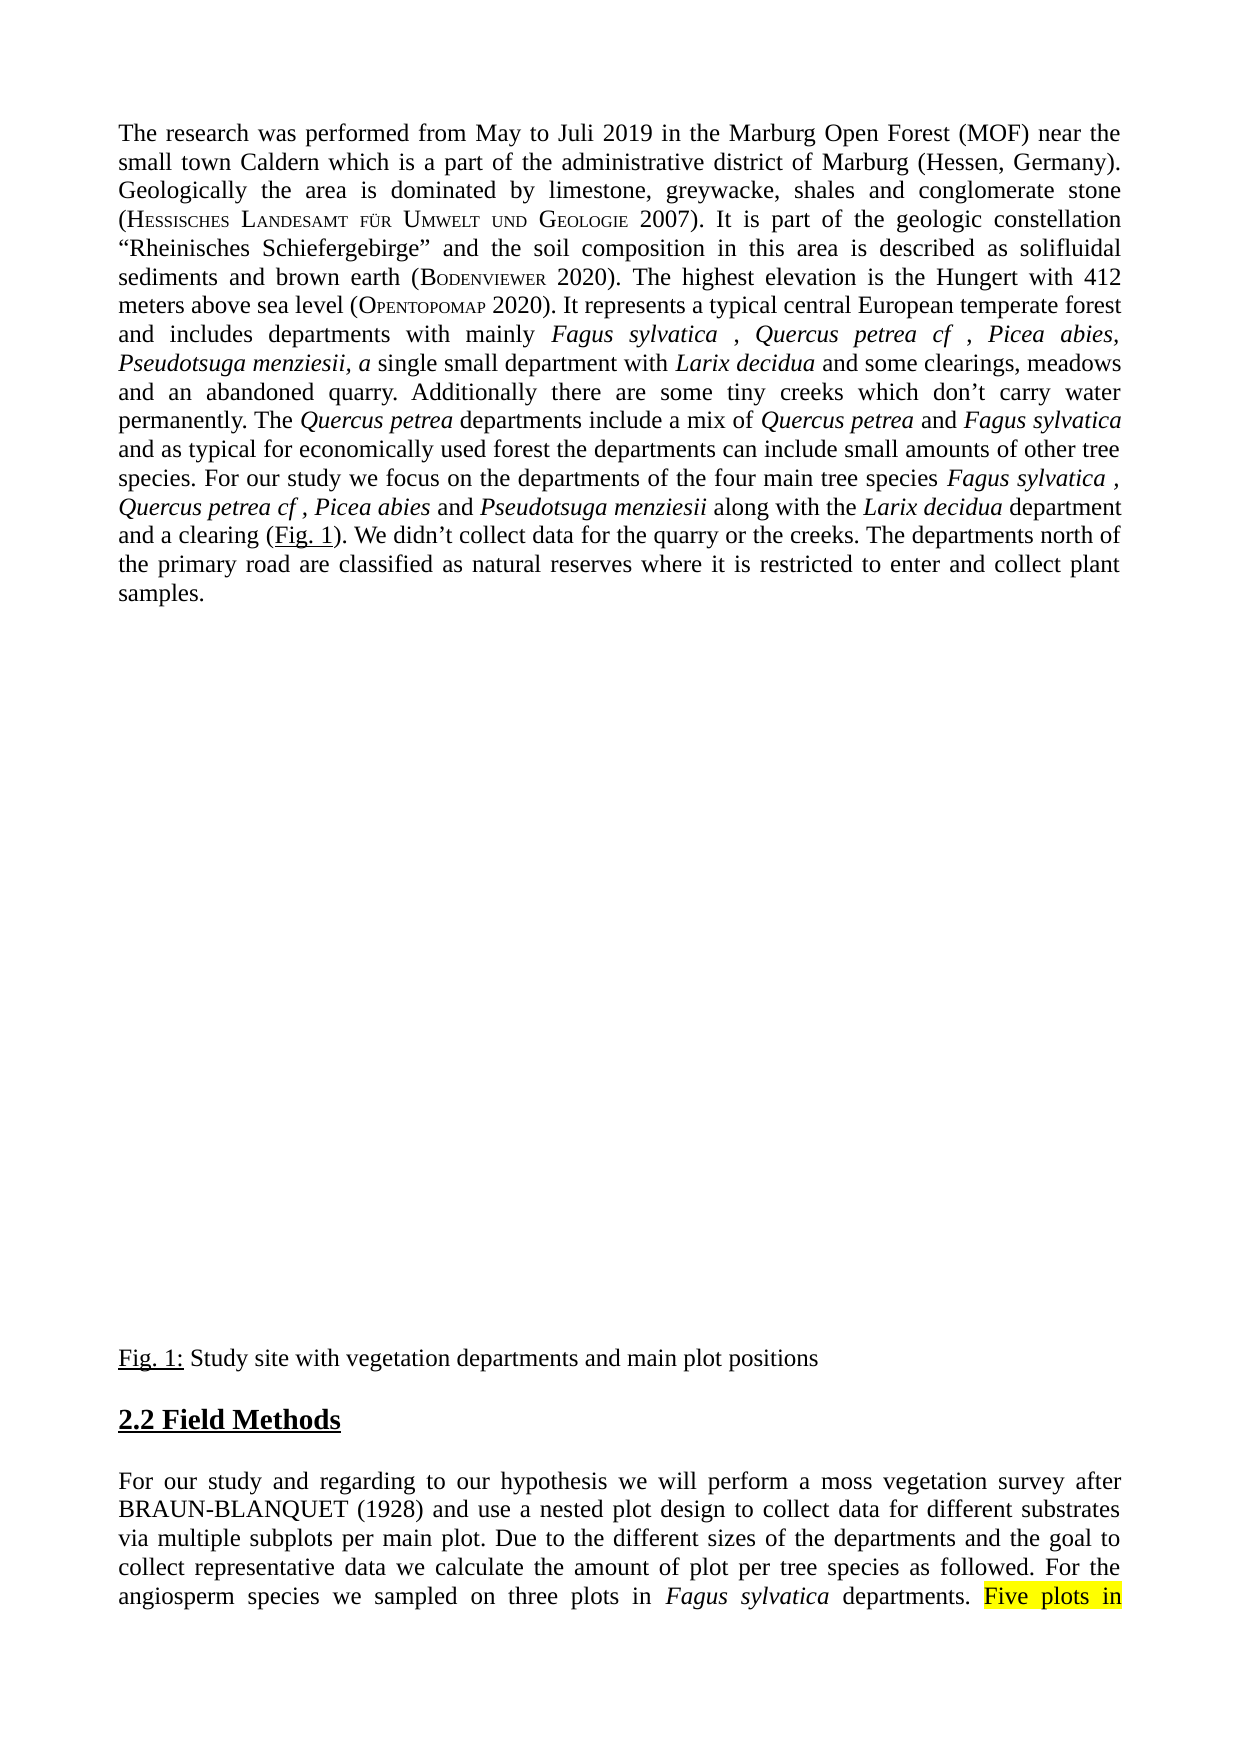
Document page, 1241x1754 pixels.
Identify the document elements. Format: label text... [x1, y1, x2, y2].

text 2.2 Field Methods [118, 1402, 1122, 1436]
text For our study and regarding to our hypothesis we will perform a moss vegetation survey after BRAUN-BLANQUET (1928) and use a nested plot design to collect data for different substrates via multiple subplots per main plot. Due to the different sizes of the departments and the goal to collect representative data we calculate the amount of plot per tree species as followed. For the angiosperm species we sampled on three plots in Fagus sylvatica departments. Five plots in [118, 1466, 1122, 1609]
text The research was performed from May to Juli 2019 in the Marburg Open Forest (MOF) near the small town Caldern which is a part of the administrative district of Marburg (Hessen, Germany). Geologically the area is dominated by limestone, greywacke, shales and conglomerate stone (Hessisches Landesamt für Umwelt und Geologie 2007). It is part of the geologic constellation “Rheinisches Schiefergebirge” and the soil composition in this area is described as solifluidal sediments and brown earth (Bodenviewer 2020). The highest elevation is the Hungert with 412 meters above sea level (Opentopomap 2020). It represents a typical central European temperate forest and includes departments with mainly Fagus sylvatica , Quercus petrea cf , Picea abies, Pseudotsuga menziesii, a single small department with Larix decidua and some clearings, meadows and an abandoned quarry. Additionally there are some tiny creeks which don’t carry water permanently. The Quercus petrea departments include a mix of Quercus petrea and Fagus sylvatica and as typical for economically used forest the departments can include small amounts of other tree species. For our study we focus on the departments of the four main tree species Fagus sylvatica , Quercus petrea cf , Picea abies and Pseudotsuga menziesii along with the Larix decidua department and a clearing (Fig. 1). We didn’t collect data for the quarry or the creeks. The departments north of the primary road are classified as natural reserves where it is restricted to enter and collect plant samples. [118, 118, 1122, 607]
text Fig. 1: Study site with vegetation departments and main plot positions [118, 1343, 1122, 1372]
